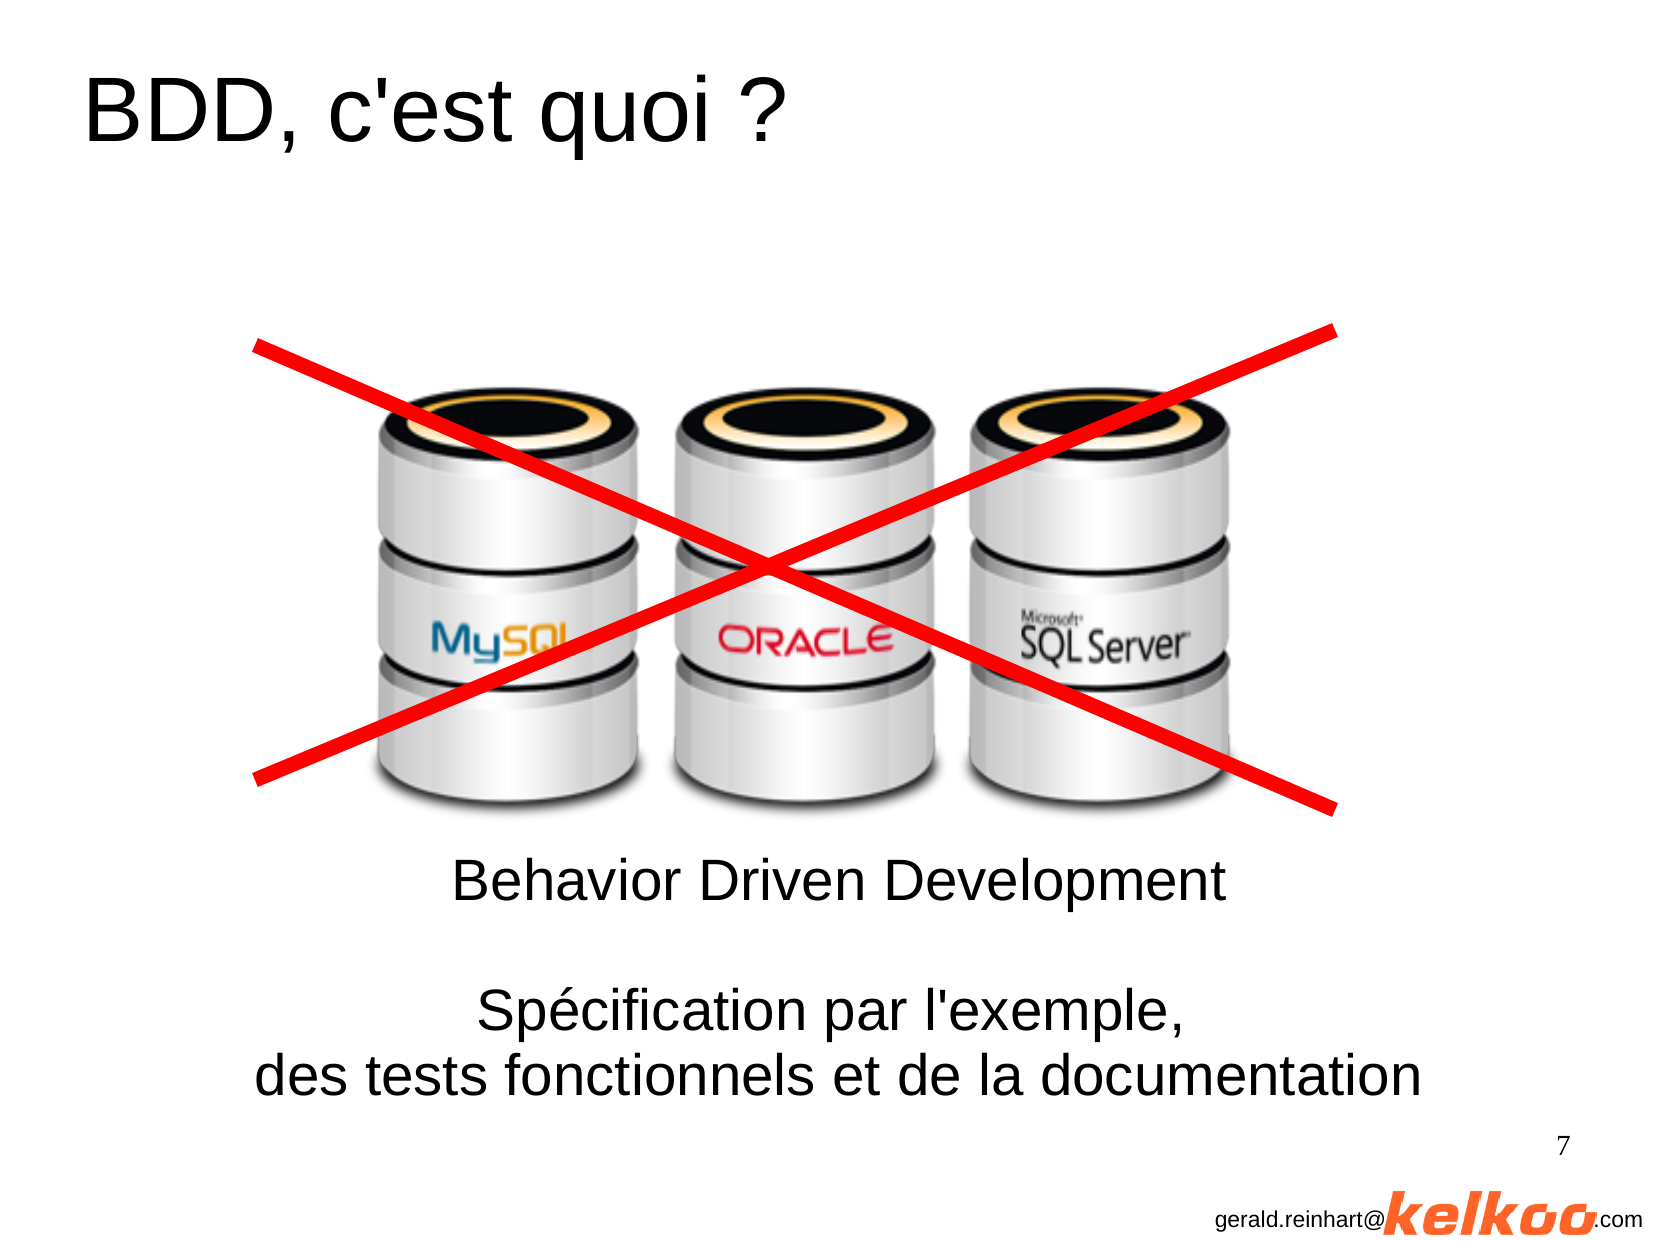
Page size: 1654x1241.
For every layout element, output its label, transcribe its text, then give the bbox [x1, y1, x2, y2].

picture [345, 359, 1243, 557]
text_box gerald.reinhart@ .com [1193, 1199, 1654, 1241]
text_box Behavior Driven Development Spécification par l'exemple, des tests fonctionnels et de la documentation [240, 840, 1440, 1115]
picture [790, 370, 1261, 769]
picture [345, 575, 1261, 836]
title BDD, c'est quoi ? [82, 5, 1571, 213]
picture [345, 393, 746, 733]
picture [1383, 1191, 1597, 1199]
